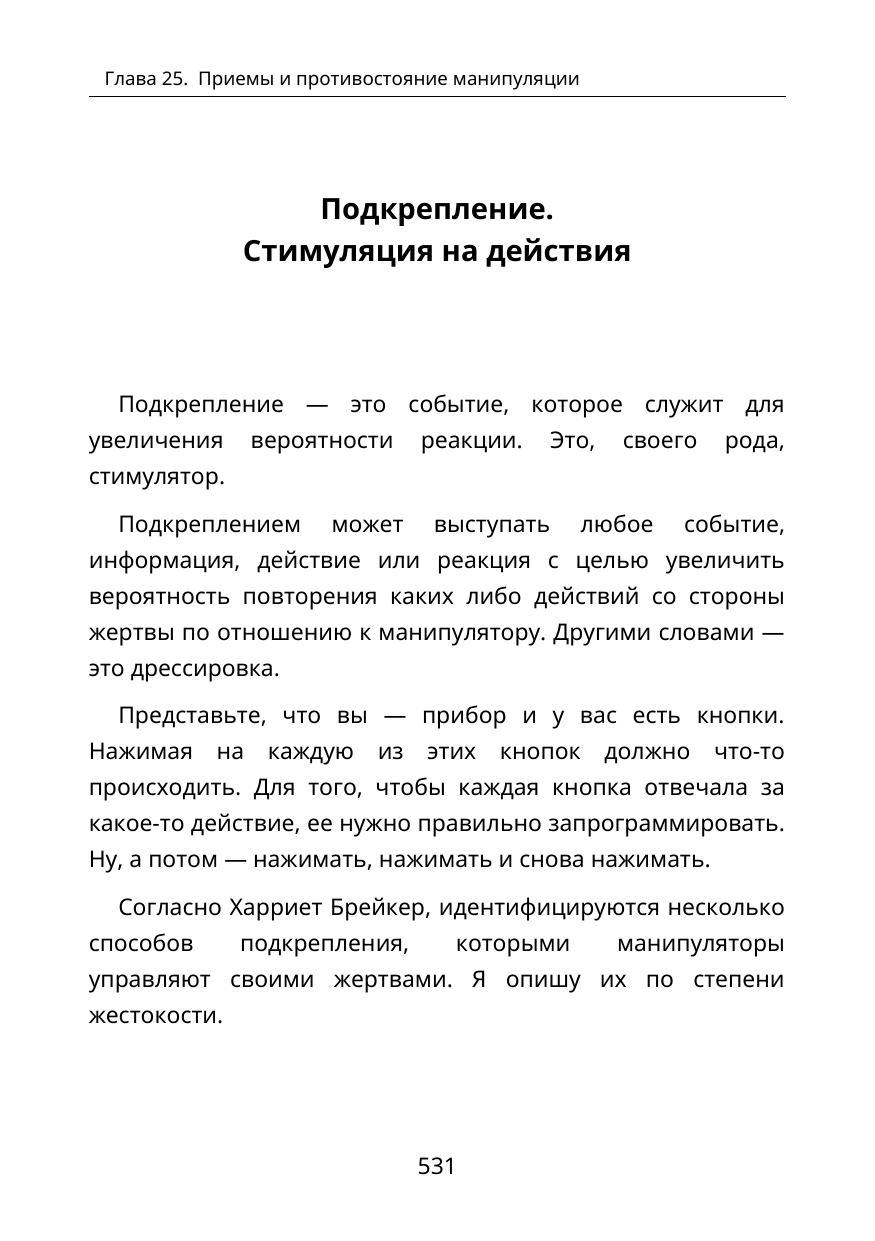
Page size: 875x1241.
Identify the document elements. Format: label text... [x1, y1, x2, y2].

text Представьте, что вы — прибор и у вас есть кнопки. Нажимая на каждую из этих кнопок должно что-то происходить. Для того, чтобы каждая кнопка отвечала за какое-то действие, ее нужно правильно запрограммировать. Ну, а потом — нажимать, нажимать и снова нажимать. [88, 699, 786, 874]
text Подкрепление — это событие, которое служит для увеличения вероятности реакции. Это, своего рода, стимулятор. [88, 388, 786, 491]
text Согласно Харриет Брейкер, идентифицируются несколько способов подкрепления, которыми манипуляторы управляют своими жертвами. Я опишу их по степени жестокости. [88, 891, 786, 1030]
subtitle Подкрепление. Стимуляция на действия [88, 185, 786, 270]
text Подкреплением может выступать любое событие, информация, действие или реакция с целью увеличить вероятность повторения каких либо действий со стороны жертвы по отношению к манипулятору. Другими словами — это дрессировка. [88, 508, 786, 683]
